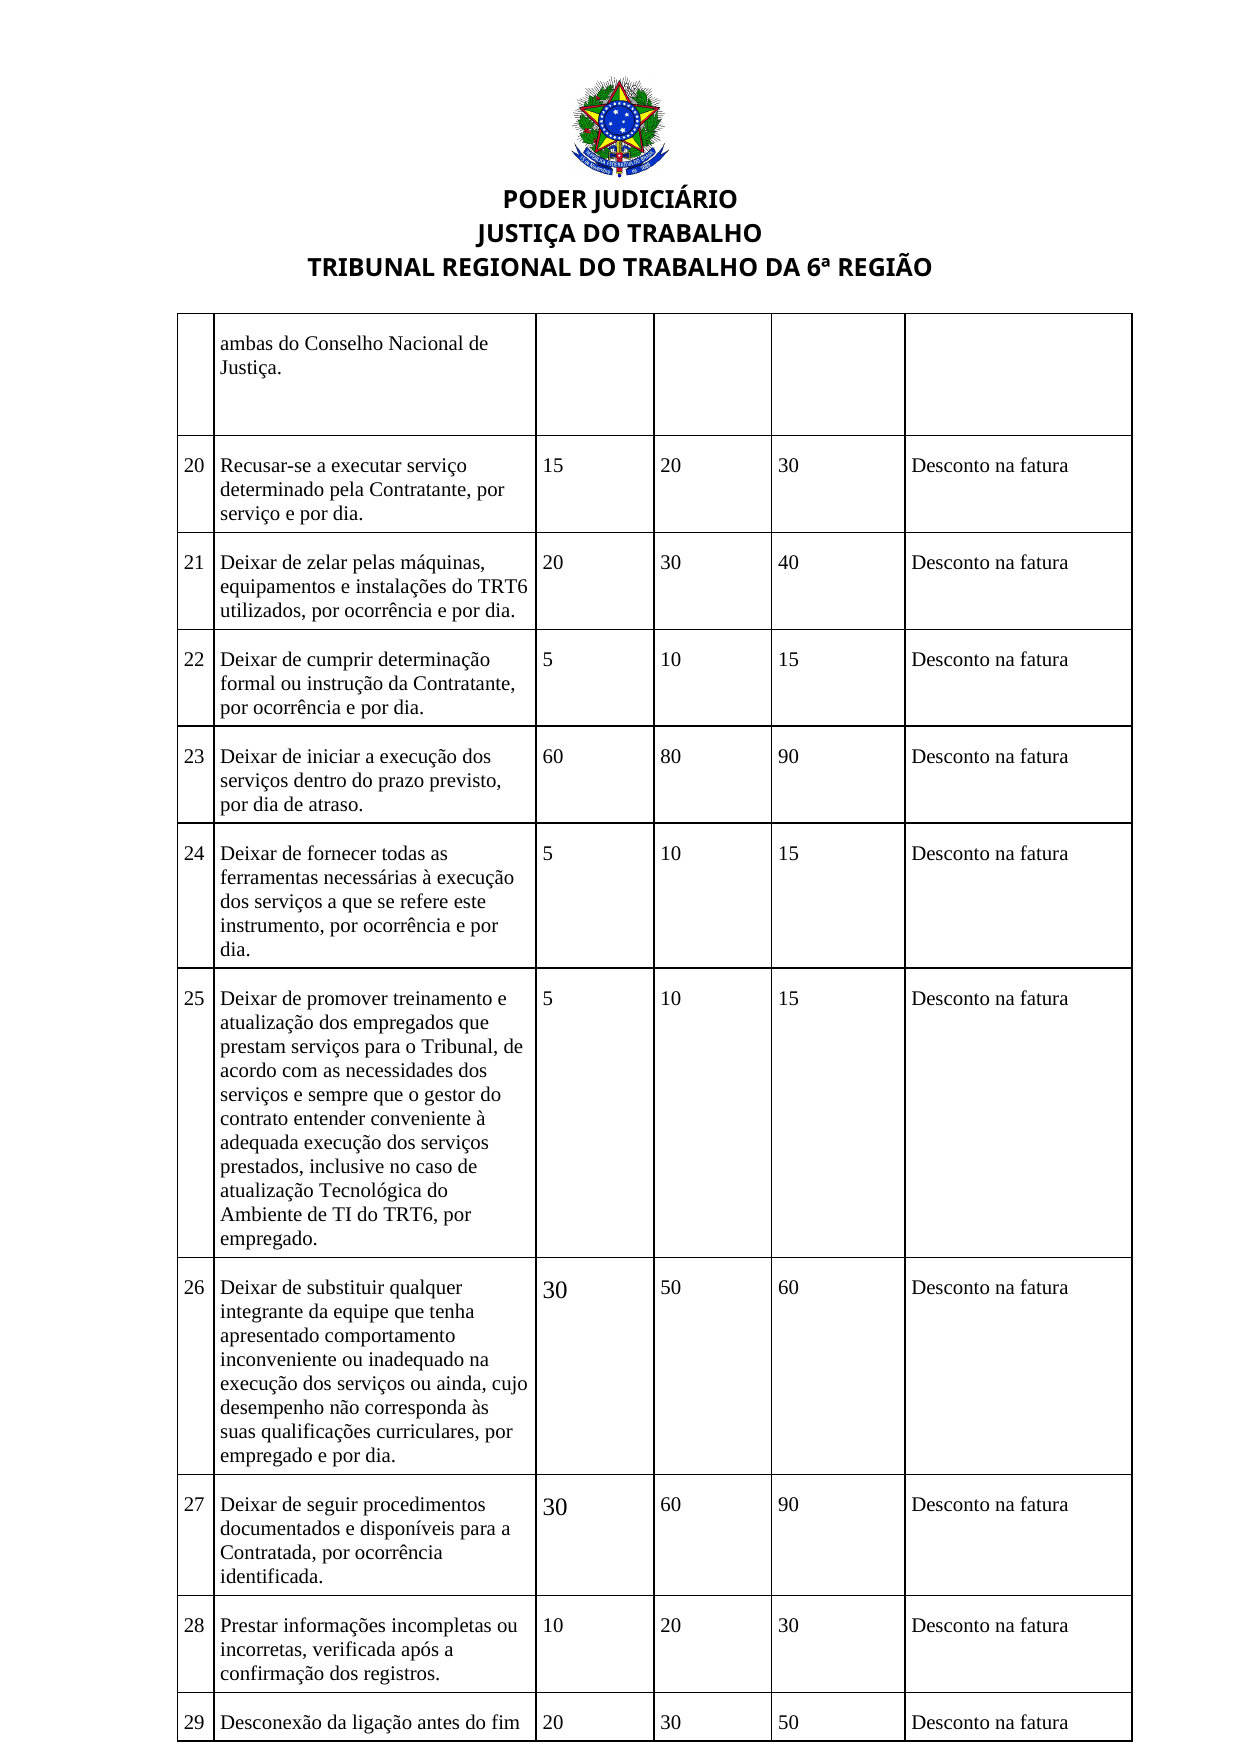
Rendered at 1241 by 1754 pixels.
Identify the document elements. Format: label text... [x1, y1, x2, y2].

table_cell 15 [537, 436, 653, 532]
table_cell 10 [537, 1596, 653, 1692]
table_cell 90 [772, 1475, 904, 1595]
table_cell 10 [655, 824, 771, 967]
table_cell 30 [772, 1596, 904, 1692]
table_cell Desconto na fatura [906, 1258, 1131, 1474]
table_cell 22 [178, 630, 213, 725]
table_cell 29 [178, 1693, 213, 1740]
table_cell 60 [655, 1475, 771, 1595]
table_cell Desconto na fatura [906, 969, 1131, 1257]
table_cell [537, 314, 653, 435]
table_cell 20 [655, 436, 771, 532]
table_cell 20 [655, 1596, 771, 1692]
table_cell 21 [178, 533, 213, 628]
table_cell Desconto na fatura [906, 436, 1131, 532]
table_cell Deixar de seguir procedimentos documentados e disponíveis para a Contratada, por ocorrência identificada. [215, 1475, 535, 1595]
table_cell Desconto na fatura [906, 824, 1131, 967]
table_cell 50 [655, 1258, 771, 1474]
table_cell 5 [537, 630, 653, 725]
table_cell Desconto na fatura [906, 533, 1131, 628]
table_cell Prestar informações incompletas ou incorretas, verificada após a confirmação dos registros. [215, 1596, 535, 1692]
table_cell 30 [537, 1475, 653, 1595]
table_cell [772, 314, 904, 435]
table_cell 10 [655, 630, 771, 725]
table_cell Deixar de fornecer todas as ferramentas necessárias à execução dos serviços a que se refere este instrumento, por ocorrência e por dia. [215, 824, 535, 967]
table_cell 25 [178, 969, 213, 1257]
table_cell Deixar de promover treinamento e atualização dos empregados que prestam serviços para o Tribunal, de acordo com as necessidades dos serviços e sempre que o gestor do contrato entender conveniente à adequada execução dos serviços prestados, inclusive no caso de atualização Tecnológica do Ambiente de TI do TRT6, por empregado. [215, 969, 535, 1257]
table_cell 30 [655, 533, 771, 628]
table_cell 20 [178, 436, 213, 532]
table_cell 23 [178, 727, 213, 822]
table_cell Deixar de substituir qualquer integrante da equipe que tenha apresentado comportamento inconveniente ou inadequado na execução dos serviços ou ainda, cujo desempenho não corresponda às suas qualificações curriculares, por empregado e por dia. [215, 1258, 535, 1474]
table_cell Deixar de zelar pelas máquinas, equipamentos e instalações do TRT6 utilizados, por ocorrência e por dia. [215, 533, 535, 628]
table_cell 40 [772, 533, 904, 628]
table_cell 20 [537, 1693, 653, 1740]
table_cell 60 [772, 1258, 904, 1474]
table_cell 90 [772, 727, 904, 822]
table_cell 80 [655, 727, 771, 822]
table_cell 30 [655, 1693, 771, 1740]
table_cell 50 [772, 1693, 904, 1740]
table_cell Recusar-se a executar serviço determinado pela Contratante, por serviço e por dia. [215, 436, 535, 532]
table_cell Desconto na fatura [906, 727, 1131, 822]
table_cell 5 [537, 824, 653, 967]
table_cell 24 [178, 824, 213, 967]
table_cell 60 [537, 727, 653, 822]
table_cell [178, 314, 213, 435]
table_cell 15 [772, 969, 904, 1257]
table_cell Desconto na fatura [906, 630, 1131, 725]
table_cell Deixar de iniciar a execução dos serviços dentro do prazo previsto, por dia de atraso. [215, 727, 535, 822]
table_cell 20 [537, 533, 653, 628]
table_cell 30 [772, 436, 904, 532]
table_cell Desconto na fatura [906, 1596, 1131, 1692]
table_cell 15 [772, 824, 904, 967]
table_cell Deixar de cumprir determinação formal ou instrução da Contratante, por ocorrência e por dia. [215, 630, 535, 725]
table_cell [655, 314, 771, 435]
table_cell Desconto na fatura [906, 1693, 1131, 1740]
table_cell 26 [178, 1258, 213, 1474]
table_cell Desconto na fatura [906, 1475, 1131, 1595]
table_cell 10 [655, 969, 771, 1257]
table_cell 27 [178, 1475, 213, 1595]
table_cell 15 [772, 630, 904, 725]
table_cell 30 [537, 1258, 653, 1474]
table_cell 5 [537, 969, 653, 1257]
table_cell [906, 314, 1131, 435]
table_cell 28 [178, 1596, 213, 1692]
table_cell ambas do Conselho Nacional de Justiça. [215, 314, 535, 435]
table_cell Desconexão da ligação antes do fim [215, 1693, 535, 1740]
